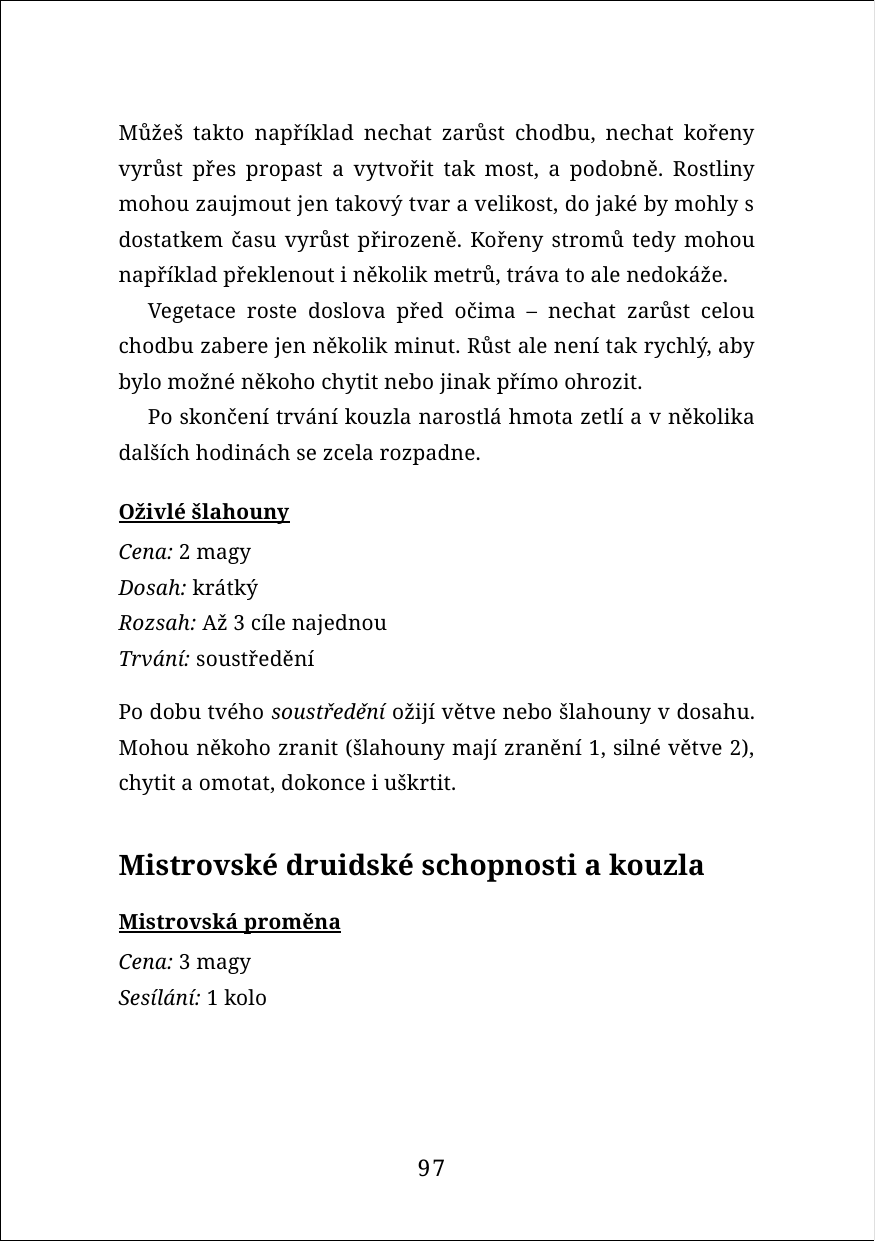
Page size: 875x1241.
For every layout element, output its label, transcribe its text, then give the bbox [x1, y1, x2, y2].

subtitle Mistrovské druidské schopnosti a kouzla [118, 845, 756, 883]
text Můžeš takto například nechat zarůst chodbu, nechat kořeny vyrůst přes propast a vytvořit tak most, a podobně. Rostliny mohou zaujmout jen takový tvar a velikost, do jaké by mohly s dostatkem času vyrůst přirozeně. Kořeny stromů tedy mohou například překlenout i několik metrů, tráva to ale nedokáže. Vegetace roste doslova před očima – nechat zarůst celou chodbu zabere jen několik minut. Růst ale není tak rychlý, aby bylo možné někoho chytit nebo jinak přímo ohrozit. Po skončení trvání kouzla narostlá hmota zetlí a v několika dalších hodinách se zcela rozpadne. [118, 118, 756, 466]
subtitle Oživlé šlahouny [118, 497, 756, 526]
subtitle Mistrovská proměna [118, 907, 756, 935]
text Cena: 2 magy Dosah: krátký Rozsah: Až 3 cíle najednou Trvání: soustředění [118, 537, 756, 672]
text Cena: 3 magy Sesílání: 1 kolo [118, 947, 756, 1011]
text Po dobu tvého soustředění ožijí větve nebo šlahouny v dosahu. Mohou někoho zranit (šlahouny mají zranění 1, silné větve 2), chytit a omotat, dokonce i uškrtit. [118, 697, 756, 797]
